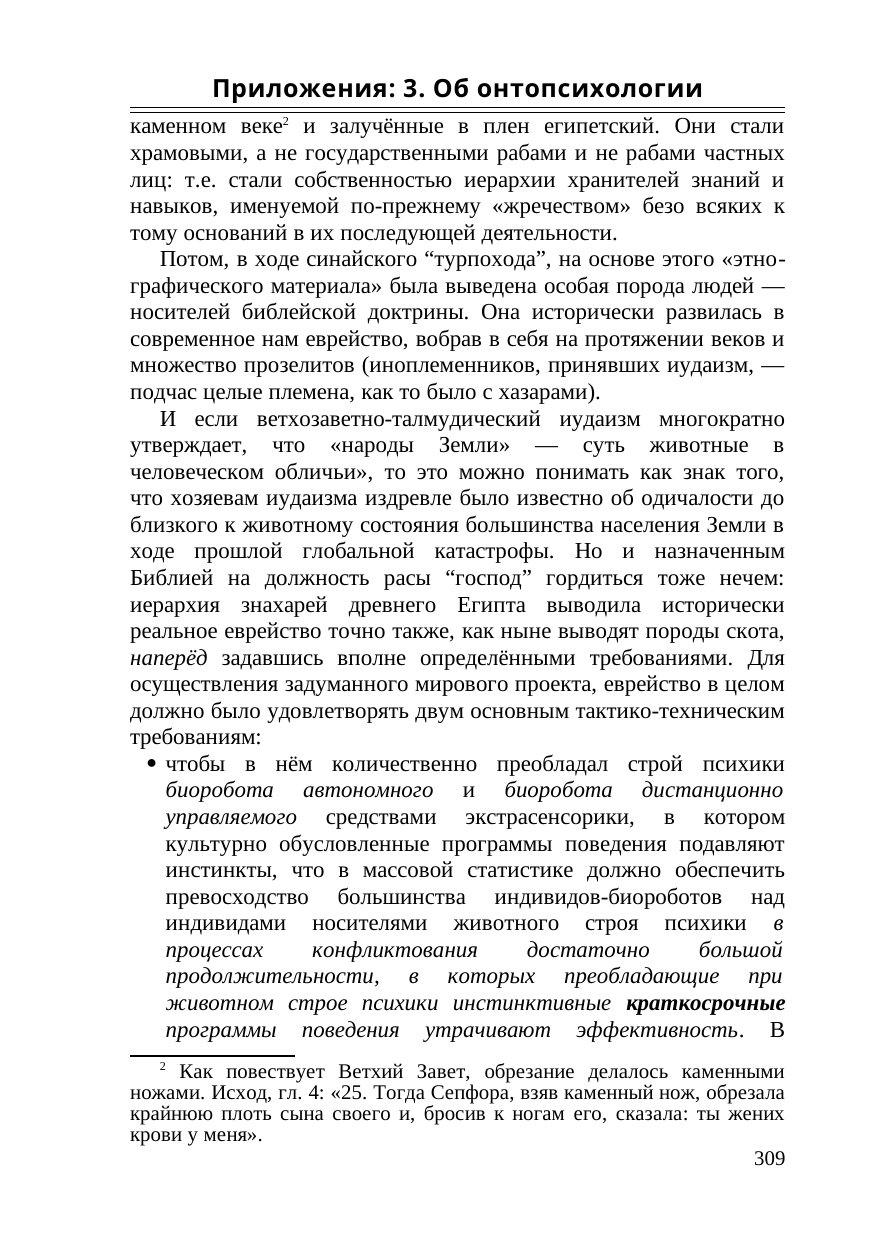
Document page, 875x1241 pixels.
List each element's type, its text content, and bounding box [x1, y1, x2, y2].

list чтобы в нём количественно преобладал строй психики биоробота автономного и биоробота дистанционно управляемого средствами экстрасенсорики, в котором культурно обусловленные программы поведения подавляют инстинкты, что в массовой статистике должно обеспечить превосходство большинства индивидов-биороботов над индивидами носителями животного строя психики в процессах конфликтования достаточно большой продолжительности, в которых преобладающие при животном строе психики инстинктивные краткосрочные программы поведения утрачивают эффективность. В [148, 750, 785, 1042]
text Как повествует Ветхий Завет, обрезание делалось каменными ножами. Исход, гл. 4: «25. Тогда Сепфора, взяв каменный нож, обрезала крайнюю плоть сына своего и, бросив к ногам его, сказала: ты жених крови у меня». [130, 1062, 785, 1145]
text Потом, в ходе синайского “турпохода”, на основе этого «этно­гра­­фичес­кого материала» была выведена особая порода людей — носителей библейской доктрины. Она исторически развилась в современное нам еврейство, вобрав в себя на протяжении веков и множество прозелитов (иноплеменников, принявших иудаизм, — подчас целые племена, как то было с хазарами). [130, 245, 785, 404]
text каменном веке и залучённые в плен египетский. Они стали храмовыми, а не государственными рабами и не рабами частных лиц: т.е. стали собственностью иерархии хранителей знаний и навыков, именуемой по-прежнему «жречеством» безо всяких к тому оснований в их последующей деятельности. [130, 113, 785, 245]
text И если ветхозаветно-талмудический иудаизм многократно утверждает, что «народы Земли» — суть животные в человеческом обличьи», то это можно понимать как знак того, что хозяевам иудаизма издревле было известно об одичалости до близкого к животному состояния большинства населения Земли в ходе прошлой глобальной катастрофы. Но и назначенным Библией на должность расы “господ” гордиться тоже нечем: иерархия знахарей древнего Египта выводила исторически реальное еврейство точно также, как ныне выводят породы скота, наперёд задавшись вполне определёнными требованиями. Для осуществления задуманного мирового проекта, еврейство в целом должно было удовлетворять двум основным тактико-техническим требованиям: [130, 404, 785, 750]
